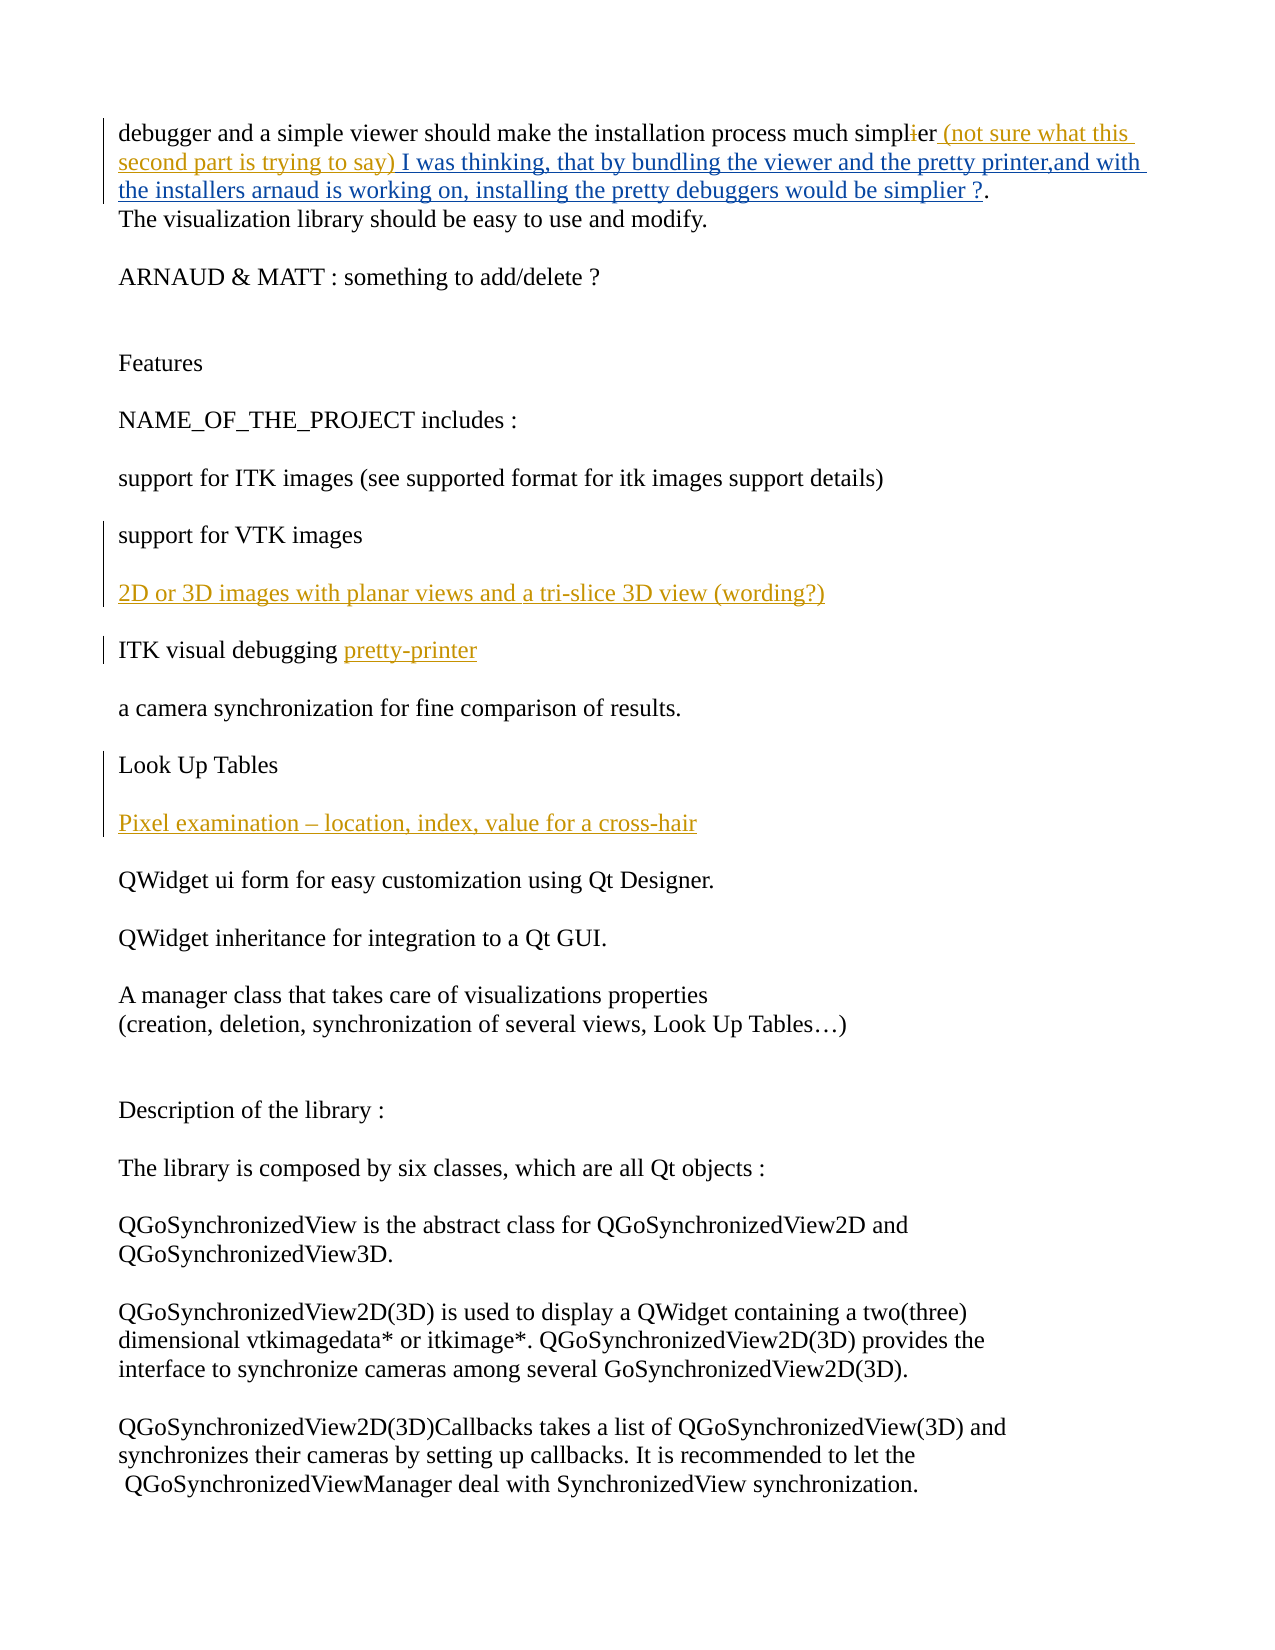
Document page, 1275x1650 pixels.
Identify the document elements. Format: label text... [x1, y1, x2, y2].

text a camera synchronization for fine comparison of results. [118, 693, 1157, 722]
text QGoSynchronizedView2D(3D)Callbacks takes a list of QGoSynchronizedView(3D) and [118, 1412, 1157, 1441]
text support for VTK images [118, 521, 1157, 549]
text Features [118, 348, 1157, 377]
text QGoSynchronizedView3D. [118, 1239, 1157, 1268]
text QGoSynchronizedView2D(3D) is used to display a QWidget containing a two(three) [118, 1297, 1157, 1326]
text (creation, deletion, synchronization of several views, Look Up Tables…) [118, 1009, 1157, 1038]
text 2D or 3D images with planar views and a tri-slice 3D view (wording?) [118, 578, 1157, 607]
text interface to synchronize cameras among several GoSynchronizedView2D(3D). [118, 1354, 1157, 1383]
text NAME_OF_THE_PROJECT includes : [118, 406, 1157, 434]
text Pixel examination – location, index, value for a cross-hair [118, 808, 1157, 837]
text synchronizes their cameras by setting up callbacks. It is recommended to let the [118, 1441, 1157, 1469]
text A manager class that takes care of visualizations properties [118, 981, 1157, 1009]
text QWidget inheritance for integration to a Qt GUI. [118, 923, 1157, 952]
text The library is composed by six classes, which are all Qt objects : [118, 1153, 1157, 1182]
text The visualization library should be easy to use and modify. [118, 204, 1157, 233]
text Look Up Tables [118, 751, 1157, 779]
text ITK visual debugging pretty-printer [118, 636, 1157, 664]
text Description of the library : [118, 1096, 1157, 1124]
text debugger and a simple viewer should make the installation process much simpler (not sure what this second part is trying to say) I was thinking, that by bundling the viewer and the pretty printer,and with the installers arnaud is working on, installing the pretty debuggers would be simplier ?. [118, 118, 1157, 204]
text support for ITK images (see supported format for itk images support details) [118, 463, 1157, 492]
text ARNAUD & MATT : something to add/delete ? [118, 262, 1157, 291]
text QGoSynchronizedView is the abstract class for QGoSynchronizedView2D and [118, 1211, 1157, 1239]
text dimensional vtkimagedata* or itkimage*. QGoSynchronizedView2D(3D) provides the [118, 1326, 1157, 1354]
text QGoSynchronizedViewManager deal with SynchronizedView synchronization. [118, 1469, 1157, 1498]
text QWidget ui form for easy customization using Qt Designer. [118, 866, 1157, 894]
